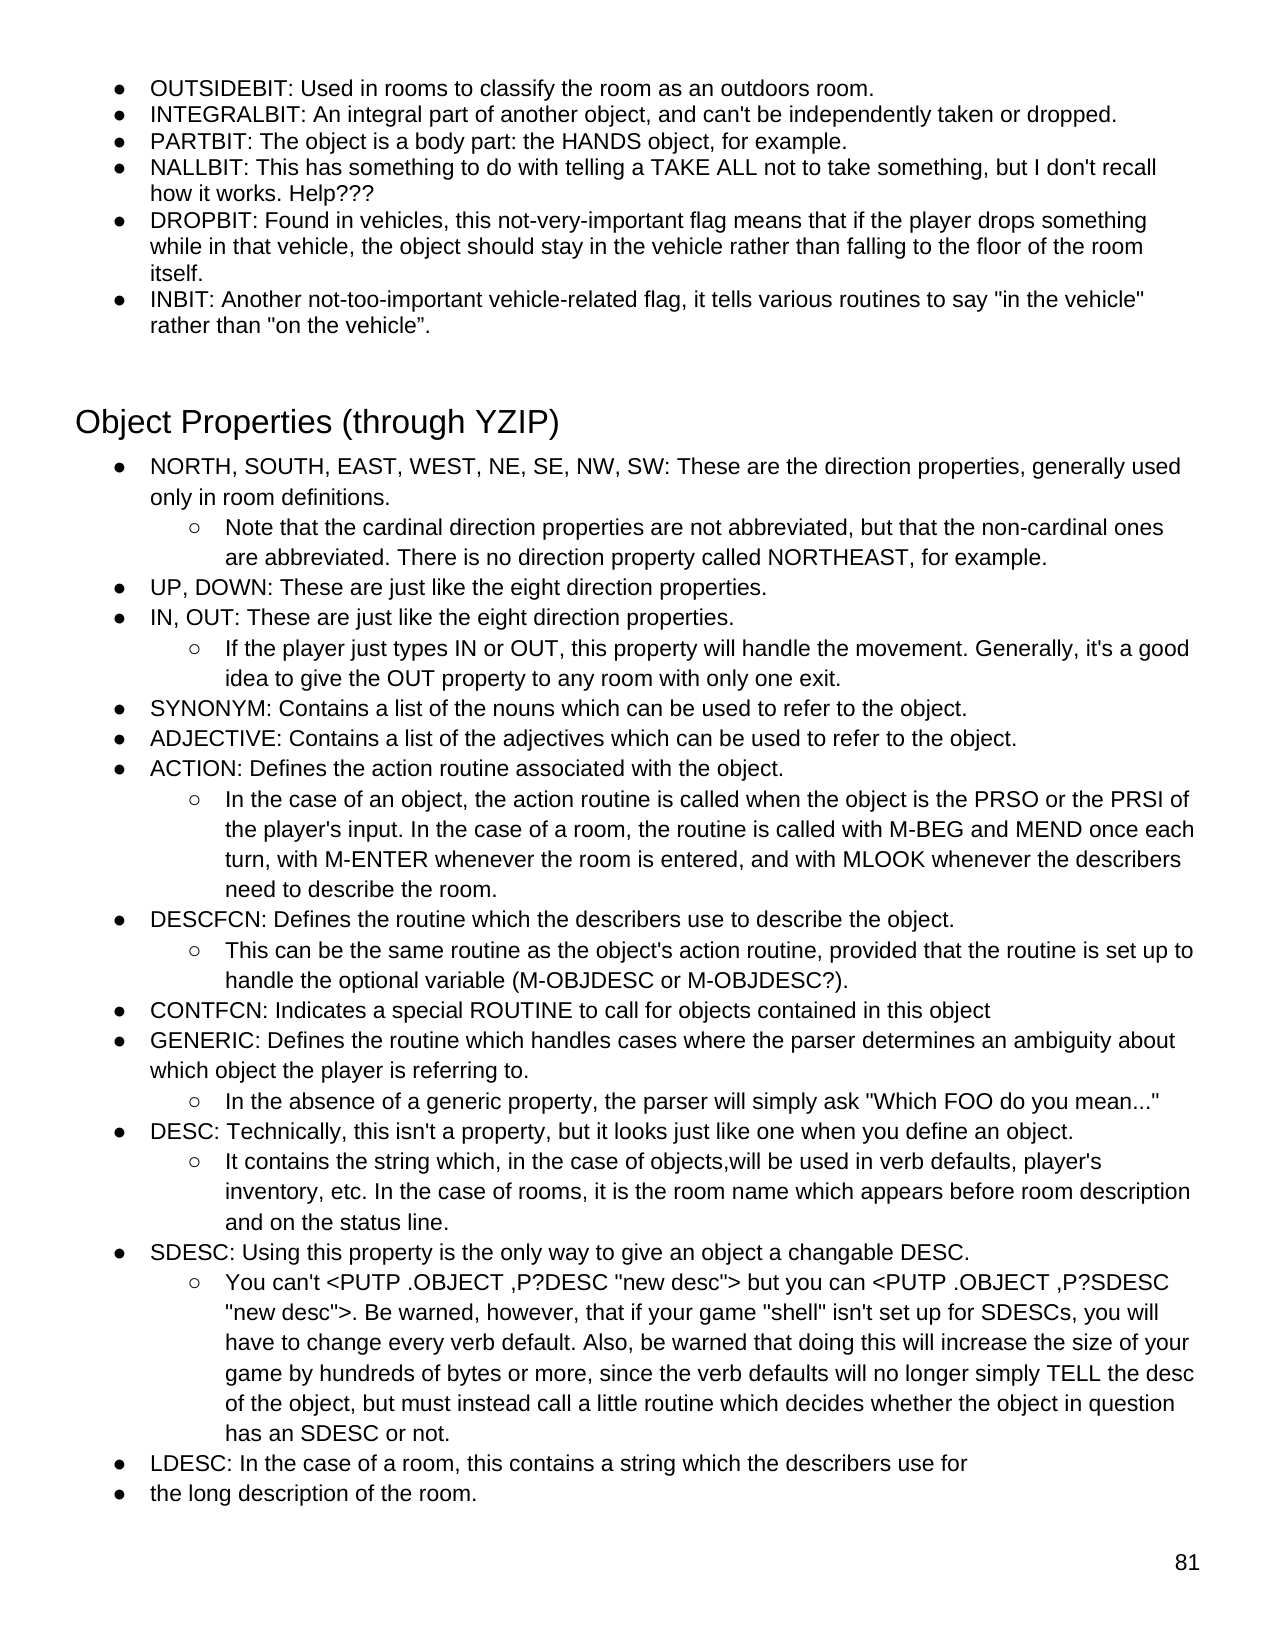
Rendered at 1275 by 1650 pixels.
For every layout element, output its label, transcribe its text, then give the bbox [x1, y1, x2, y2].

list ACTION: Defines the action routine associated with the object. [112, 755, 1200, 782]
list NALLBIT: This has something to do with telling a TAKE ALL not to take something, but I don't recall how it works. Help??? [112, 154, 1200, 207]
list If the player just types IN or OUT, this property will handle the movement. Generally, it's a good idea to give the OUT property to any room with only one exit. [187, 634, 1200, 691]
list CONTFCN: Indicates a special ROUTINE to call for objects contained in this object [112, 997, 1200, 1023]
list LDESC: In the case of a room, this contains a string which the describers use for [112, 1450, 1200, 1477]
list DESCFCN: Defines the routine which the describers use to describe the object. [112, 906, 1200, 933]
list PARTBIT: The object is a body part: the HANDS object, for example. [112, 128, 1200, 154]
list DROPBIT: Found in vehicles, this not-very-important flag means that if the player drops something while in that vehicle, the object should stay in the vehicle rather than falling to the floor of the room itself. [112, 207, 1200, 286]
list UP, DOWN: These are just like the eight direction properties. [112, 574, 1200, 601]
list SYNONYM: Contains a list of the nouns which can be used to refer to the object. [112, 695, 1200, 721]
list This can be the same routine as the object's action routine, provided that the routine is set up to handle the optional variable (M-OBJDESC or M-OBJDESC?). [187, 937, 1200, 993]
list SDESC: Using this property is the only way to give an object a changable DESC. [112, 1239, 1200, 1265]
list In the absence of a generic property, the parser will simply ask "Which FOO do you mean..." [187, 1088, 1200, 1114]
list OUTSIDEBIT: Used in rooms to classify the room as an outdoors room. [112, 75, 1200, 101]
list INTEGRALBIT: An integral part of another object, and can't be independently taken or dropped. [112, 101, 1200, 128]
list Note that the cardinal direction properties are not abbreviated, but that the non-cardinal ones are abbreviated. There is no direction property called NORTHEAST, for example. [187, 514, 1200, 570]
list IN, OUT: These are just like the eight direction properties. [112, 604, 1200, 631]
list It contains the string which, in the case of objects,will be used in verb defaults, player's inventory, etc. In the case of rooms, it is the room name which appears before room description and on the status line. [187, 1148, 1200, 1235]
subtitle Object Properties (through YZIP) [75, 402, 1200, 441]
list In the case of an object, the action routine is called when the object is the PRSO or the PRSI of the player's input. In the case of a room, the routine is called with M-BEG and MEND once each turn, with M-ENTER whenever the room is entered, and with MLOOK whenever the describers need to describe the room. [187, 786, 1200, 903]
list ADJECTIVE: Contains a list of the adjectives which can be used to refer to the object. [112, 725, 1200, 752]
list GENERIC: Defines the routine which handles cases where the parser determines an ambiguity about which object the player is referring to. [112, 1027, 1200, 1084]
list You can't <PUTP .OBJECT ,P?DESC "new desc"> but you can <PUTP .OBJECT ,P?SDESC "new desc">. Be warned, however, that if your game "shell" isn't set up for SDESCs, you will have to change every verb default. Also, be warned that doing this will increase the size of your game by hundreds of bytes or more, since the verb defaults will no longer simply TELL the desc of the object, but must instead call a little routine which decides whether the object in question has an SDESC or not. [187, 1269, 1200, 1446]
list NORTH, SOUTH, EAST, WEST, NE, SE, NW, SW: These are the direction properties, generally used only in room definitions. [112, 453, 1200, 510]
list the long description of the room. [112, 1480, 1200, 1507]
list DESC: Technically, this isn't a property, but it looks just like one when you define an object. [112, 1118, 1200, 1144]
list INBIT: Another not-too-important vehicle-related flag, it tells various routines to say "in the vehicle" rather than "on the vehicle”. [112, 286, 1200, 338]
